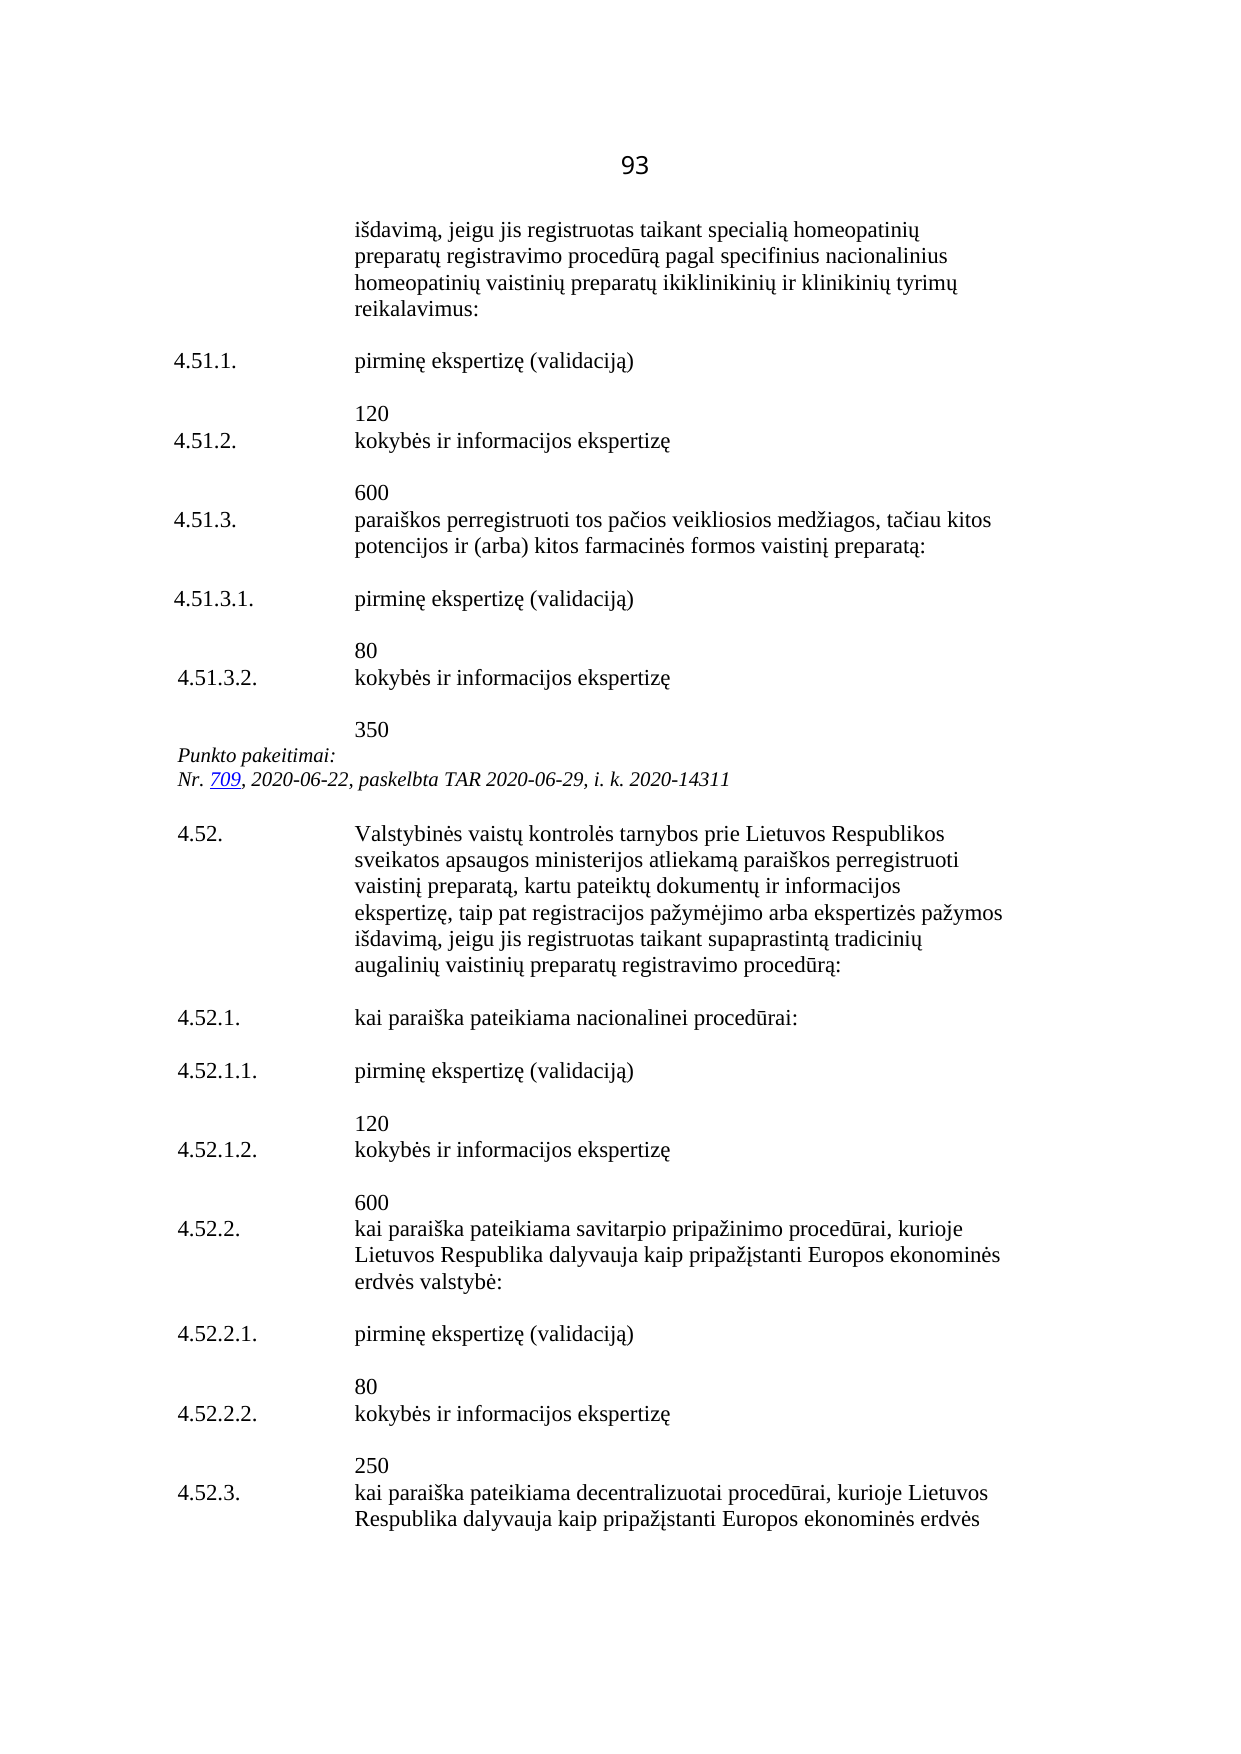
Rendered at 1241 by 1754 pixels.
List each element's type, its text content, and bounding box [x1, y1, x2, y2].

text 4.52.1. kai paraiška pateikiama nacionalinei procedūrai: [177, 1004, 1004, 1057]
text 4.52.1.2. kokybės ir informacijos ekspertizę 600 [177, 1136, 1004, 1215]
text 4.51.3. paraiškos perregistruoti tos pačios veikliosios medžiagos, tačiau kitos potencijos ir (arba) kitos farmacinės formos vaistinį preparatą: [174, 506, 1004, 585]
text Nr. 709, 2020-06-22, paskelbta TAR 2020-06-29, i. k. 2020-14311 [177, 767, 1093, 791]
text 4.52.1.1. pirminę ekspertizę (validaciją) 120 [177, 1057, 1004, 1136]
text 4.52.2. kai paraiška pateikiama savitarpio pripažinimo procedūrai, kurioje Lietuvos Respublika dalyvauja kaip pripažįstanti Europos ekonominės erdvės valstybė: [177, 1215, 1004, 1321]
text 4.52.2.2. kokybės ir informacijos ekspertizę 250 [177, 1399, 1004, 1479]
text 4.51.3.2. kokybės ir informacijos ekspertizę 350 [177, 664, 1004, 743]
text išdavimą, jeigu jis registruotas taikant specialią homeopatinių preparatų registravimo procedūrą pagal specifinius nacionalinius homeopatinių vaistinių preparatų ikiklinikinių ir klinikinių tyrimų reikalavimus: [174, 216, 1004, 348]
text 4.52.2.1. pirminę ekspertizę (validaciją) 80 [177, 1321, 1004, 1399]
text 4.52. Valstybinės vaistų kontrolės tarnybos prie Lietuvos Respublikos sveikatos apsaugos ministerijos atliekamą paraiškos perregistruoti vaistinį preparatą, kartu pateiktų dokumentų ir informacijos ekspertizę, taip pat registracijos pažymėjimo arba ekspertizės pažymos išdavimą, jeigu jis registruotas taikant supaprastintą tradicinių augalinių vaistinių preparatų registravimo procedūrą: [177, 820, 1004, 1004]
text 4.51.2. kokybės ir informacijos ekspertizę 600 [174, 427, 1004, 506]
text Punkto pakeitimai: [177, 743, 1093, 767]
text 4.51.3.1. pirminę ekspertizę (validaciją) 80 [174, 585, 1004, 664]
text 4.51.1. pirminę ekspertizę (validaciją) 120 [174, 348, 1004, 427]
text 4.52.3. kai paraiška pateikiama decentralizuotai procedūrai, kurioje Lietuvos Respublika dalyvauja kaip pripažįstanti Europos ekonominės erdvės [177, 1479, 1004, 1531]
